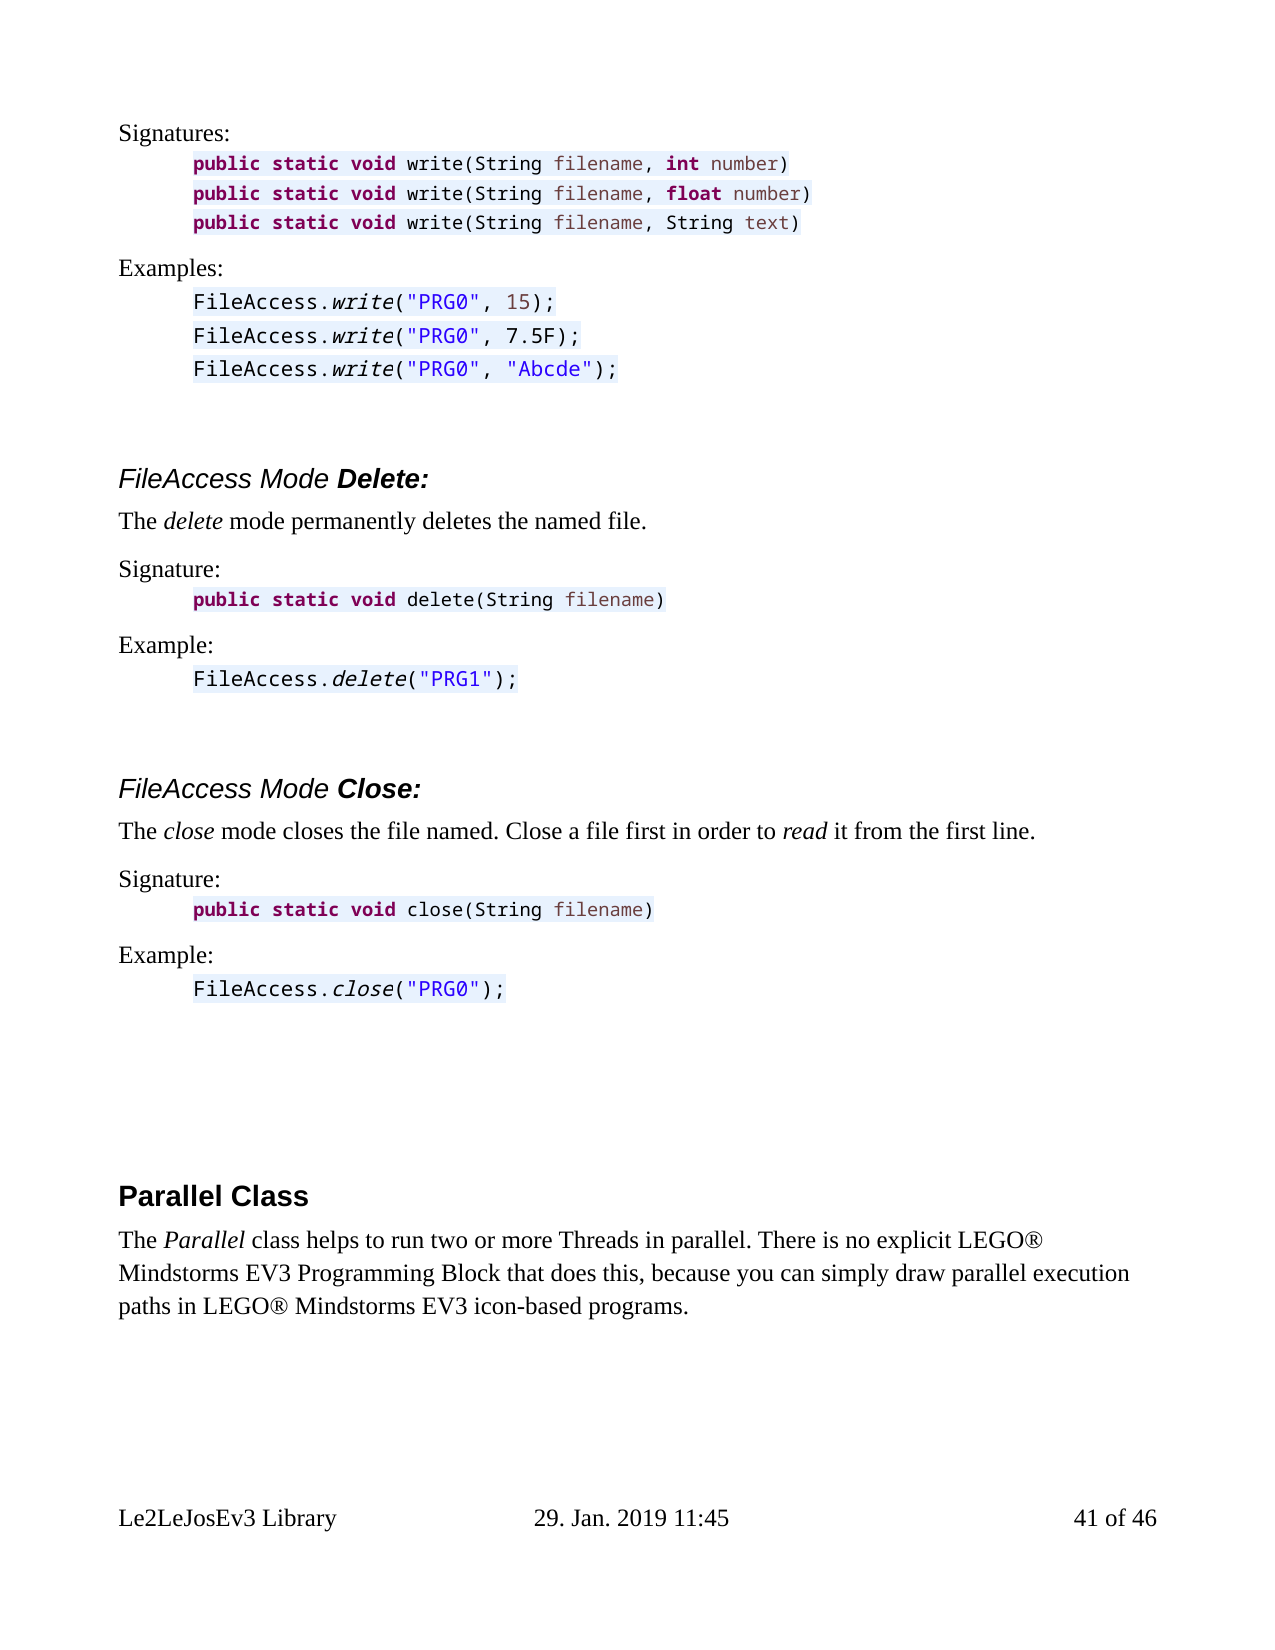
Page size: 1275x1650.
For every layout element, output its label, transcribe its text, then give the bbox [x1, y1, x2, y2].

subtitle Parallel Class [118, 1179, 1157, 1213]
text Example: FileAccess.delete("PRG1"); [118, 630, 1157, 693]
text Signature: public static void delete(String filename) [118, 554, 1157, 612]
text Signature: public static void close(String filename) [118, 864, 1157, 922]
subtitle FileAccess Mode Close: [118, 772, 1157, 804]
text The delete mode permanently deletes the named file. [118, 506, 1157, 535]
text The Parallel class helps to run two or more Threads in parallel. There is no explicit LEGO® Mindstorms EV3 Programming Block that does this, because you can simply draw parallel execution paths in LEGO® Mindstorms EV3 icon-based programs. [118, 1225, 1157, 1320]
text Examples: FileAccess.write("PRG0", 15); FileAccess.write("PRG0", 7.5F); FileAccess.write("PRG0", "Abcde"); [118, 253, 1157, 383]
text Signatures: public static void write(String filename, int number) public static void write(String filename, float number) public static void write(String filename, String text) [118, 118, 1157, 235]
text Example: FileAccess.close("PRG0"); [118, 940, 1157, 1003]
subtitle FileAccess Mode Delete: [118, 462, 1157, 494]
text The close mode closes the file named. Close a file first in order to read it from the first line. [118, 816, 1157, 845]
